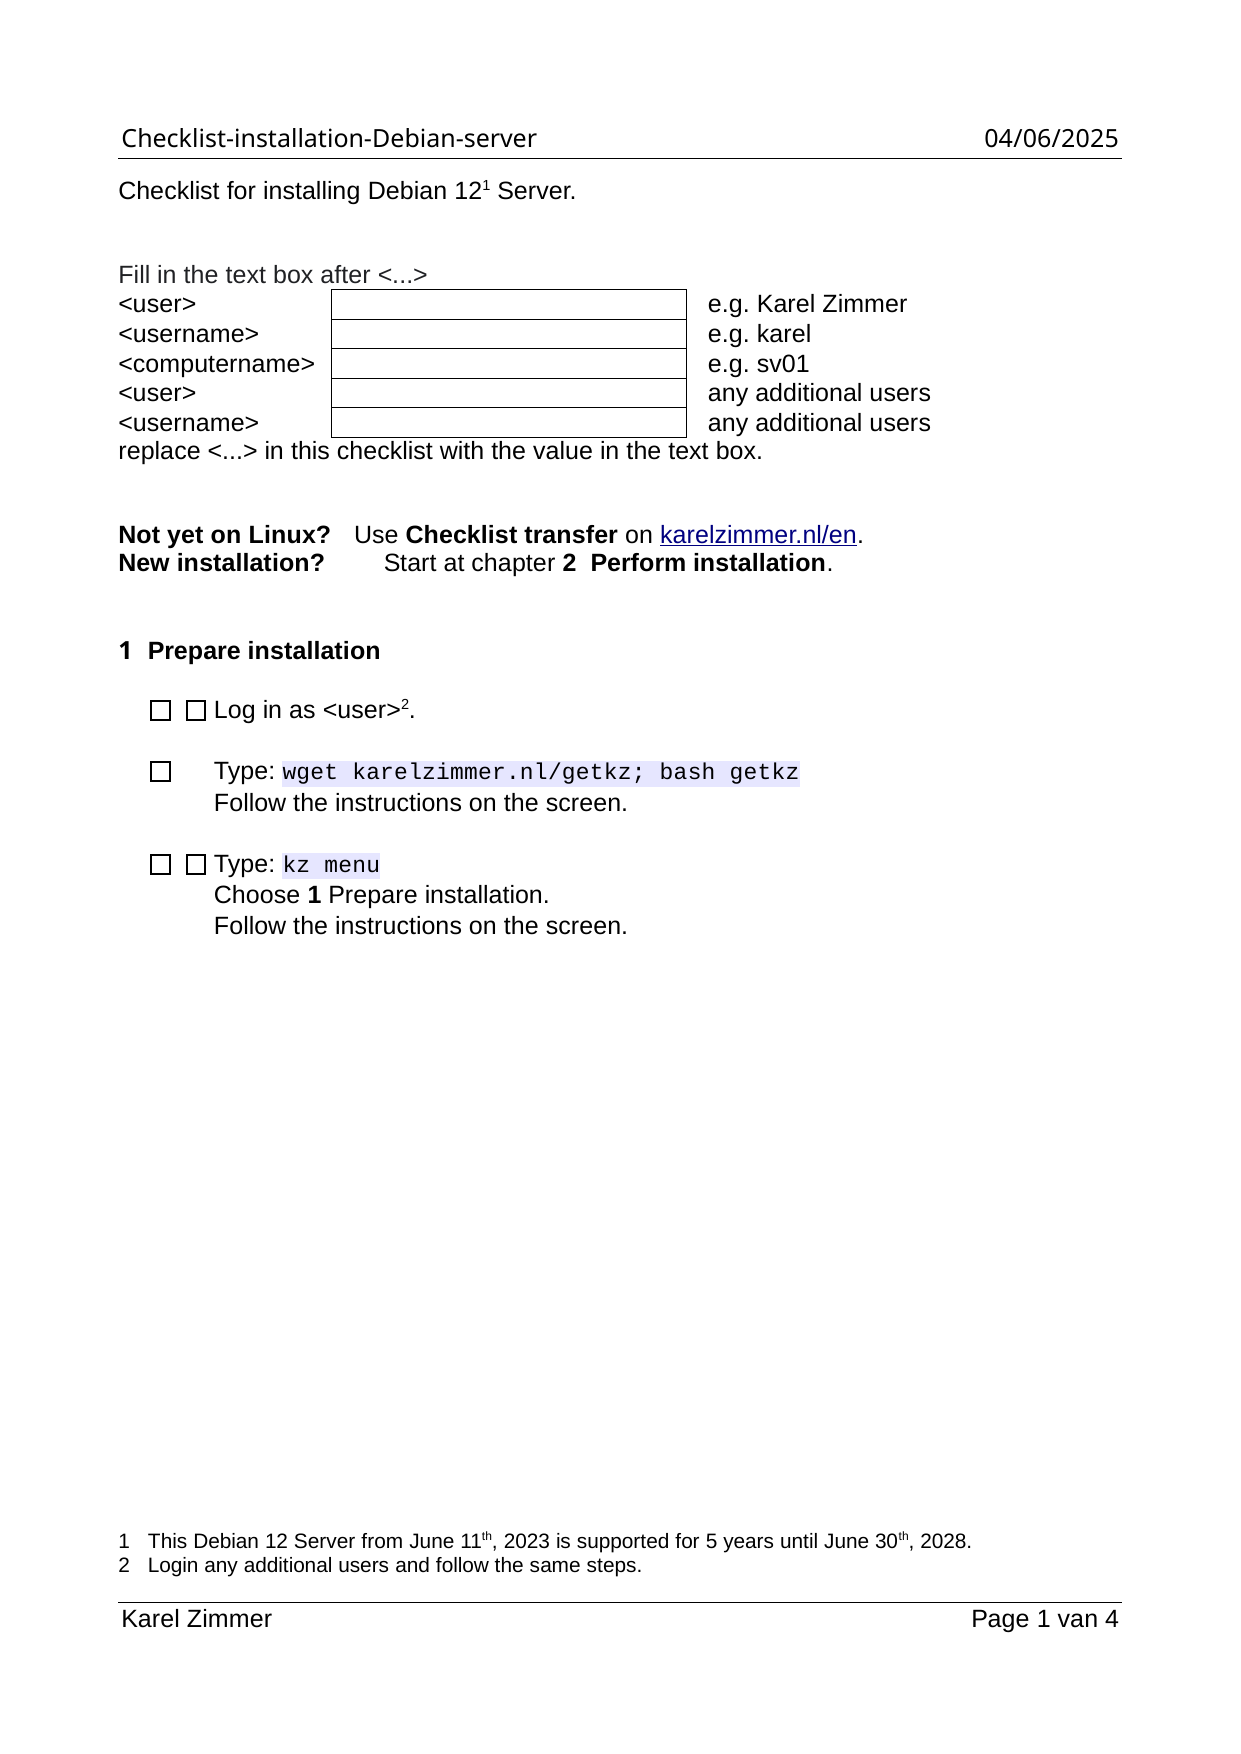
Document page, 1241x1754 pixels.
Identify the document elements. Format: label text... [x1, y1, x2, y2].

table_cell [177, 911, 213, 941]
table_cell Follow the instructions on the screen. [213, 911, 1122, 941]
text any additional users [687, 378, 1122, 407]
text <user> [118, 289, 331, 319]
table_cell [177, 880, 213, 911]
text Fill in the text box after <...> [118, 261, 1122, 289]
table_cell [213, 726, 1122, 756]
text <user> [118, 378, 331, 407]
table_cell [142, 756, 177, 788]
text New installation? Start at chapter 2 Perform installation. [118, 549, 1122, 577]
table_cell [118, 788, 142, 818]
text <computername> [118, 348, 331, 378]
table_cell [177, 818, 213, 848]
table_cell [118, 726, 142, 756]
text e.g. Karel Zimmer [687, 289, 1122, 319]
text <username> [118, 407, 331, 437]
table_cell Follow the instructions on the screen. [213, 788, 1122, 818]
table_cell [118, 818, 142, 848]
text Checklist for installing Debian 12 Server. [118, 177, 1122, 205]
text Not yet on Linux? Use Checklist transfer on karelzimmer.nl/en. [118, 521, 1122, 549]
text replace <...> in this checklist with the value in the text box. [118, 437, 1122, 465]
table_header Log in as <user>. [213, 695, 1122, 726]
text any additional users [687, 407, 1122, 437]
table_cell [177, 788, 213, 818]
table_cell [118, 848, 142, 880]
table_cell [177, 756, 213, 788]
table_cell [142, 726, 177, 756]
table_cell [213, 818, 1122, 848]
table_cell [118, 756, 142, 788]
text <username> [118, 319, 331, 348]
table_cell [142, 818, 177, 848]
text This Debian 12 Server from June 11th, 2023 is supported for 5 years until June 30th, 2028. [118, 1530, 1122, 1553]
table_header [142, 695, 177, 726]
table_cell Type: kz menu [213, 848, 1122, 880]
table_cell [142, 788, 177, 818]
table_cell [142, 848, 177, 880]
table_cell [118, 911, 142, 941]
table_cell [142, 880, 177, 911]
table_cell Type: wget karelzimmer.nl/getkz; bash getkz [213, 756, 1122, 788]
text e.g. karel [687, 319, 1122, 348]
table_cell [177, 726, 213, 756]
table_header [118, 695, 142, 726]
table_cell [142, 911, 177, 941]
table_cell Choose 1 Prepare installation. [213, 880, 1122, 911]
table_cell [118, 880, 142, 911]
table_header [177, 695, 213, 726]
list Prepare installation [118, 633, 1122, 667]
table_cell [177, 848, 213, 880]
text e.g. sv01 [687, 348, 1122, 378]
